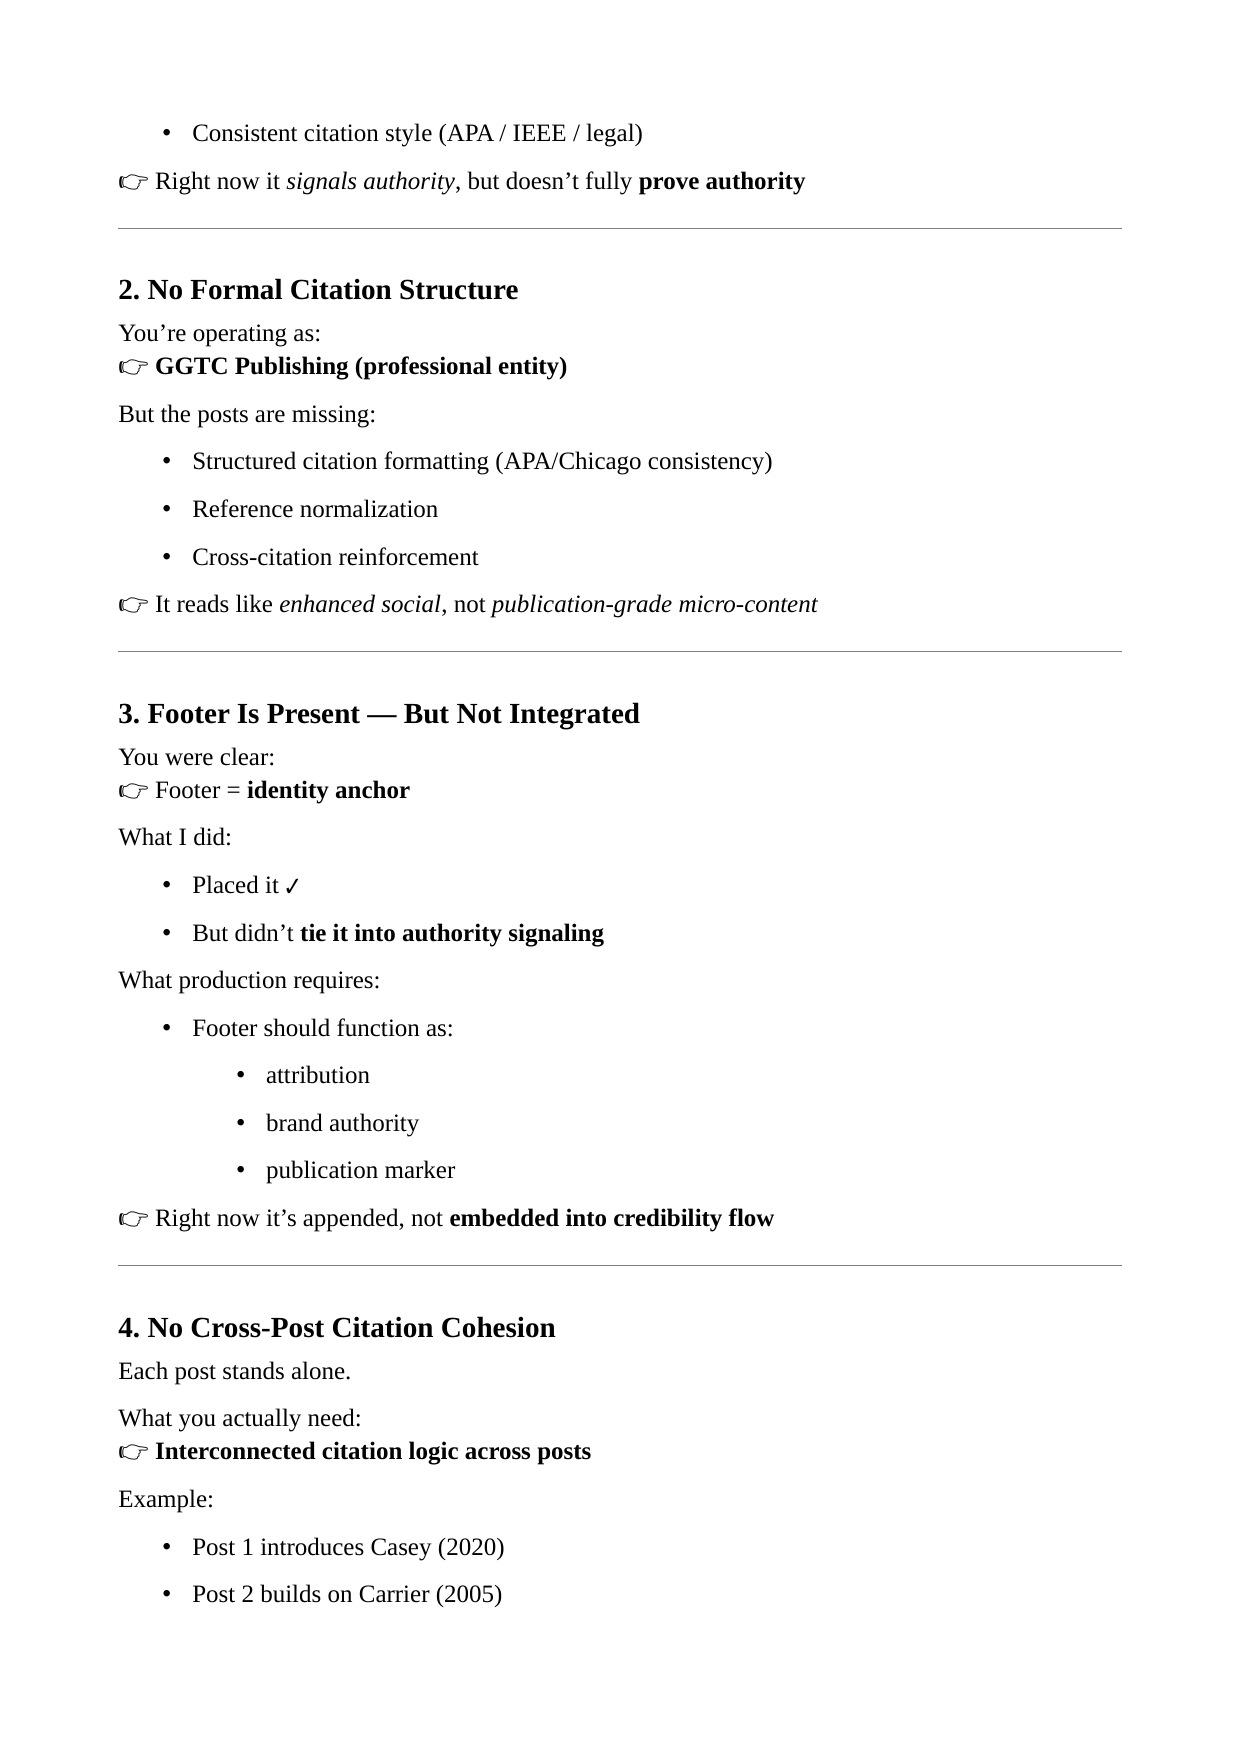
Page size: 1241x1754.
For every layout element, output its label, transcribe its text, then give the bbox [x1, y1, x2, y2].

subtitle 4. No Cross-Post Citation Cohesion [118, 1310, 1122, 1343]
list Structured citation formatting (APA/Chicago consistency) [162, 446, 1122, 475]
text You were clear: 👉 Footer = identity anchor [118, 742, 1122, 803]
list Post 1 introduces Casey (2020) [162, 1532, 1122, 1560]
text 👉 It reads like enhanced social, not publication-grade micro-content [118, 589, 1122, 618]
text You’re operating as: 👉 GGTC Publishing (professional entity) [118, 318, 1122, 380]
list brand authority [236, 1108, 1122, 1137]
text 👉 Right now it’s appended, not embedded into credibility flow [118, 1203, 1122, 1232]
list But didn’t tie it into authority signaling [162, 918, 1122, 946]
list Reference normalization [162, 494, 1122, 523]
text 👉 Right now it signals authority, but doesn’t fully prove authority [118, 166, 1122, 194]
text But the posts are missing: [118, 399, 1122, 428]
list Placed it ✔️ [162, 870, 1122, 899]
list publication marker [236, 1156, 1122, 1184]
subtitle 2. No Formal Citation Structure [118, 272, 1122, 306]
text Example: [118, 1484, 1122, 1513]
text What I did: [118, 822, 1122, 851]
text What production requires: [118, 965, 1122, 994]
subtitle 3. Footer Is Present — But Not Integrated [118, 696, 1122, 729]
list Post 2 builds on Carrier (2005) [162, 1579, 1122, 1608]
list Consistent citation style (APA / IEEE / legal) [162, 118, 1122, 147]
list attribution [236, 1060, 1122, 1089]
list Footer should function as: [162, 1013, 1122, 1042]
list Cross-citation reinforcement [162, 542, 1122, 570]
text Each post stands alone. [118, 1356, 1122, 1384]
text What you actually need: 👉 Interconnected citation logic across posts [118, 1403, 1122, 1465]
